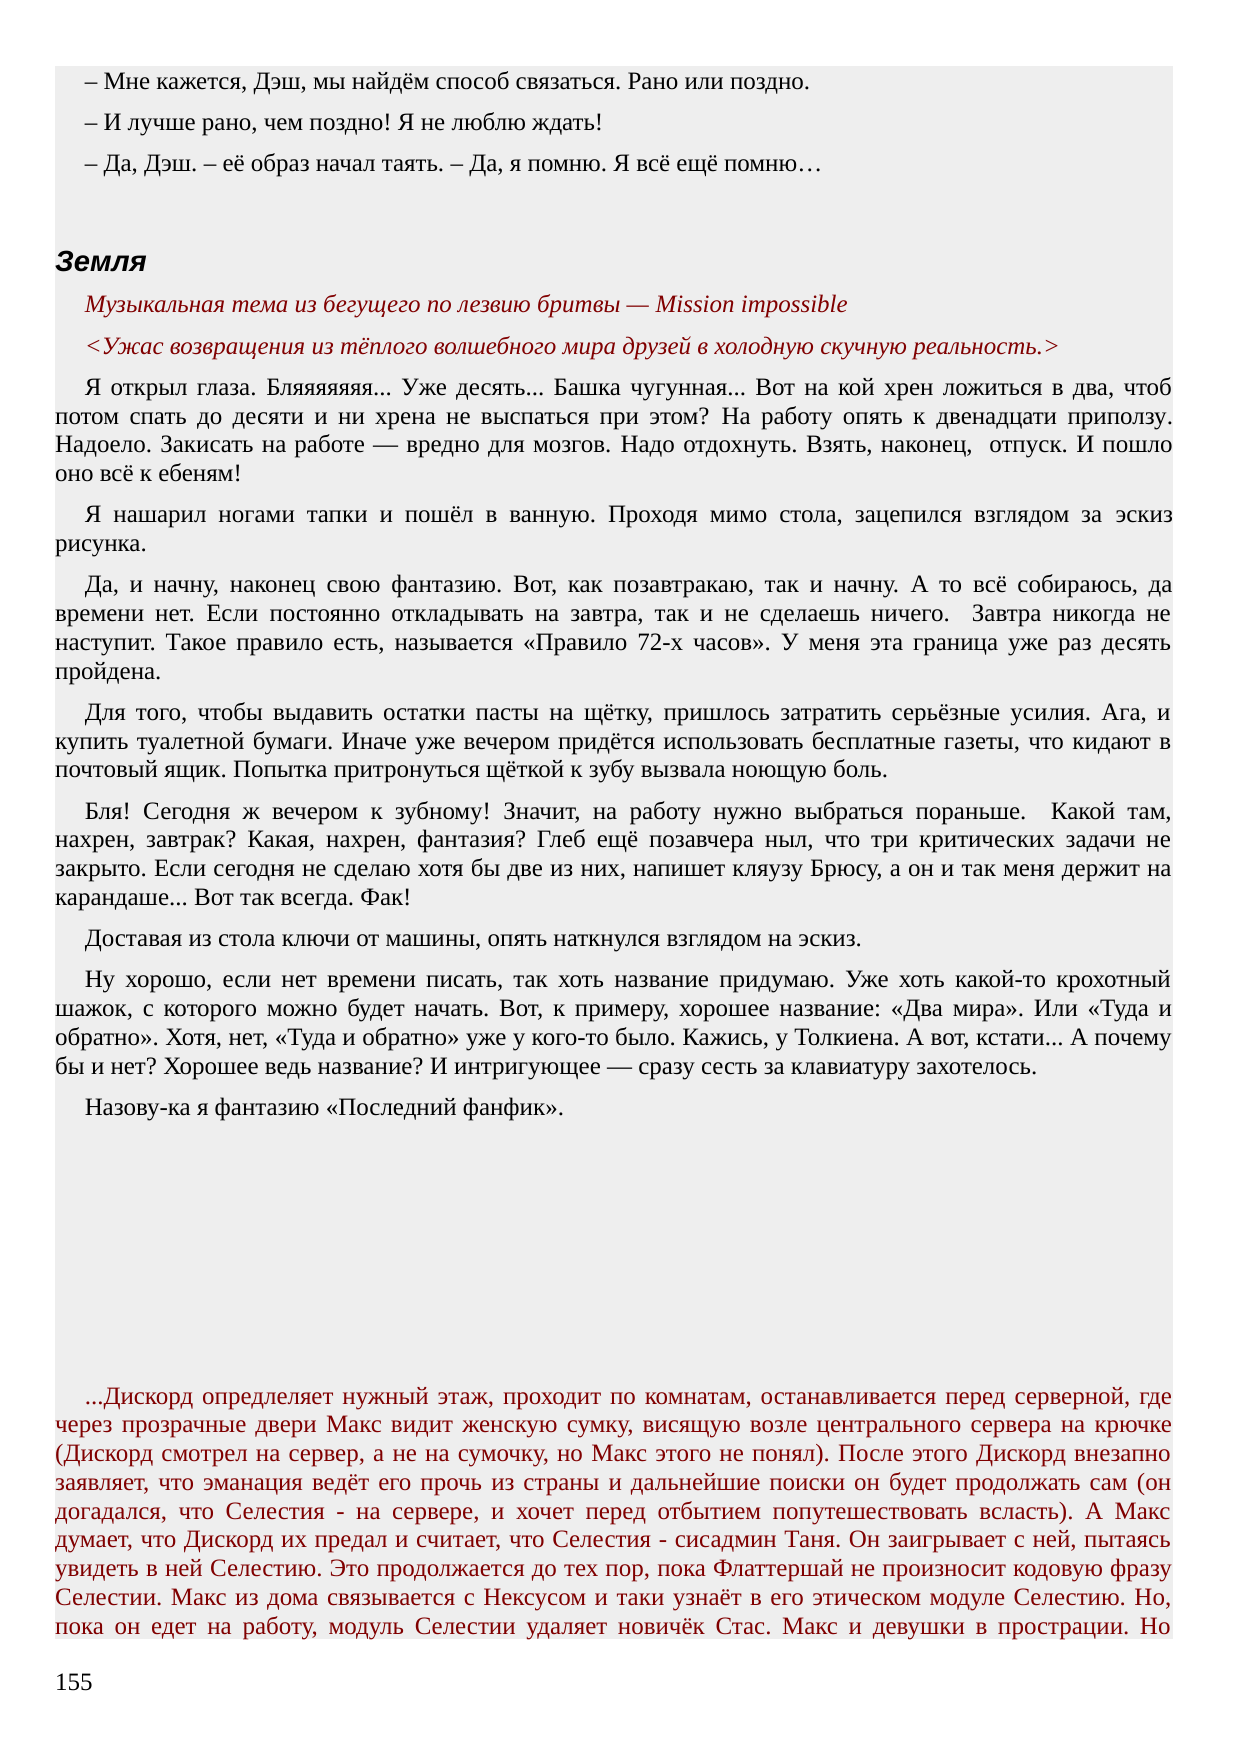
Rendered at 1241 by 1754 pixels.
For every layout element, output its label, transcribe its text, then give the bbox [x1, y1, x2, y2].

text Бля! Сегодня ж вечером к зубному! Значит, на работу нужно выбраться пораньше. Какой там, нахрен, завтрак? Какая, нахрен, фантазия? Глеб ещё позавчера ныл, что три критических задачи не закрыто. Если сегодня не сделаю хотя бы две из них, напишет кляузу Брюсу, а он и так меня держит на карандаше... Вот так всегда. Фак! [55, 796, 1173, 911]
text – Мне кажется, Дэш, мы найдём способ связаться. Рано или поздно. [55, 66, 1173, 95]
text Музыкальная тема из бегущего по лезвию бритвы — Mission impossible [55, 289, 1173, 318]
text Ну хорошо, если нет времени писать, так хоть название придумаю. Уже хоть какой-то крохотный шажок, с которого можно будет начать. Вот, к примеру, хорошее название: «Два мира». Или «Туда и обратно». Хотя, нет, «Туда и обратно» уже у кого-то было. Кажись, у Толкиена. А вот, кстати... А почему бы и нет? Хорошее ведь название? И интригующее — сразу сесть за клавиатуру захотелось. [55, 964, 1173, 1079]
text Я открыл глаза. Бляяяяяяя... Уже десять... Башка чугунная... Вот на кой хрен ложиться в два, чтоб потом спать до десяти и ни хрена не выспаться при этом? На работу опять к двенадцати приползу. Надоело. Закисать на работе — вредно для мозгов. Надо отдохнуть. Взять, наконец, отпуск. И пошло оно всё к ебеням! [55, 372, 1173, 487]
text <Ужас возвращения из тёплого волшебного мира друзей в холодную скучную реальность.> [55, 331, 1173, 359]
text Да, и начну, наконец свою фантазию. Вот, как позавтракаю, так и начну. А то всё собираюсь, да времени нет. Если постоянно откладывать на завтра, так и не сделаешь ничего. Завтра никогда не наступит. Такое правило есть, называется «Правило 72-х часов». У меня эта граница уже раз десять пройдена. [55, 569, 1173, 684]
text Я нашарил ногами тапки и пошёл в ванную. Проходя мимо стола, зацепился взглядом за эскиз рисунка. [55, 499, 1173, 557]
text – Да, Дэш. – её образ начал таять. – Да, я помню. Я всё ещё помню… [55, 148, 1173, 177]
text Доставая из стола ключи от машины, опять наткнулся взглядом на эскиз. [55, 923, 1173, 952]
subtitle Земля [55, 243, 1173, 277]
text Для того, чтобы выдавить остатки пасты на щётку, пришлось затратить серьёзные усилия. Ага, и купить туалетной бумаги. Иначе уже вечером придётся использовать бесплатные газеты, что кидают в почтовый ящик. Попытка притронуться щёткой к зубу вызвала ноющую боль. [55, 697, 1173, 783]
text Назову-ка я фантазию «Последний фанфик». [55, 1092, 1173, 1121]
text ...Дискорд опредлеляет нужный этаж, проходит по комнатам, останавливается перед серверной, где через прозрачные двери Макс видит женскую сумку, висящую возле центрального сервера на крючке (Дискорд смотрел на сервер, а не на сумочку, но Макс этого не понял). После этого Дискорд внезапно заявляет, что эманация ведёт его прочь из страны и дальнейшие поиски он будет продолжать сам (он догадался, что Селестия - на сервере, и хочет перед отбытием попутешествовать всласть). А Макс думает, что Дискорд их предал и считает, что Селестия - сисадмин Таня. Он заигрывает с ней, пытаясь увидеть в ней Селестию. Это продолжается до тех пор, пока Флаттершай не произносит кодовую фразу Селестии. Макс из дома связывается с Нексусом и таки узнаёт в его этическом модуле Селестию. Но, пока он едет на работу, модуль Селестии удаляет новичёк Стас. Макс и девушки в прострации. Но [55, 1381, 1173, 1639]
text – И лучше рано, чем поздно! Я не люблю ждать! [55, 107, 1173, 136]
